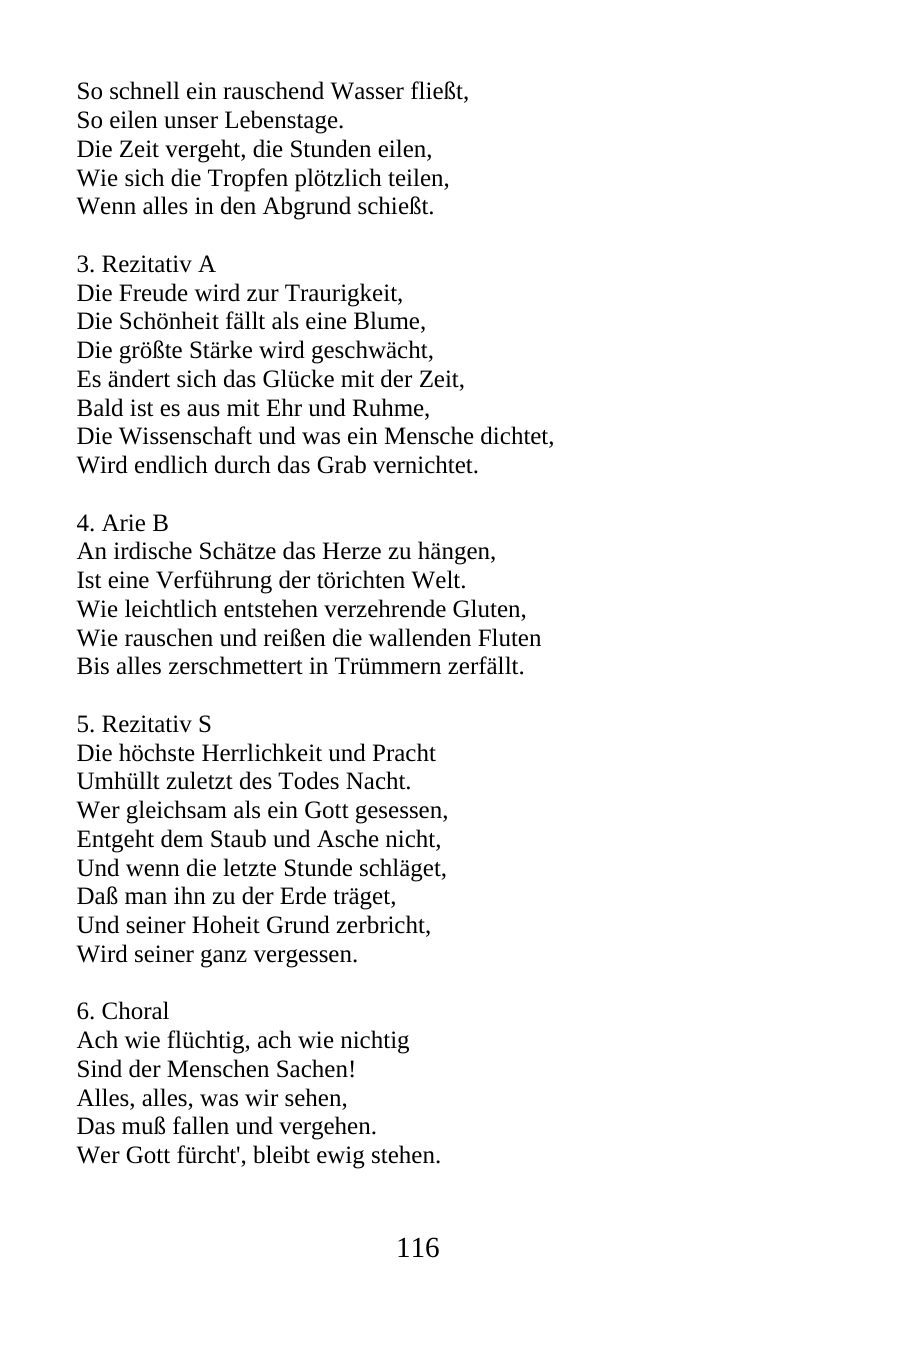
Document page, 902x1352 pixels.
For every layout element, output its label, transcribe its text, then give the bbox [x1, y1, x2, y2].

text Wie leichtlich entstehen verzehrende Gluten, [76, 594, 759, 623]
text 3. Rezitativ A [76, 249, 759, 278]
text Die Zeit vergeht, die Stunden eilen, [76, 134, 759, 163]
text So eilen unser Lebenstage. [76, 105, 759, 134]
text Wenn alles in den Abgrund schießt. [76, 191, 759, 220]
text Wird endlich durch das Grab vernichtet. [76, 450, 759, 479]
text Entgeht dem Staub und Asche nicht, [76, 824, 759, 853]
text Daß man ihn zu der Erde träget, [76, 881, 759, 910]
text Die Wissenschaft und was ein Mensche dichtet, [76, 421, 759, 450]
text Alles, alles, was wir sehen, [76, 1083, 759, 1111]
text Sind der Menschen Sachen! [76, 1054, 759, 1083]
text Ach wie flüchtig, ach wie nichtig [76, 1025, 759, 1054]
text Wer gleichsam als ein Gott gesessen, [76, 795, 759, 824]
text Umhüllt zuletzt des Todes Nacht. [76, 766, 759, 795]
text Die Schönheit fällt als eine Blume, [76, 306, 759, 335]
text Die Freude wird zur Traurigkeit, [76, 278, 759, 306]
text Wer Gott fürcht', bleibt ewig stehen. [76, 1140, 759, 1169]
text So schnell ein rauschend Wasser fließt, [76, 76, 759, 105]
text Das muß fallen und vergehen. [76, 1111, 759, 1140]
text Die höchste Herrlichkeit und Pracht [76, 738, 759, 766]
text Es ändert sich das Glücke mit der Zeit, [76, 364, 759, 393]
text Bis alles zerschmettert in Trümmern zerfällt. [76, 651, 759, 680]
text 5. Rezitativ S [76, 709, 759, 738]
text Wird seiner ganz vergessen. [76, 939, 759, 968]
text Und wenn die letzte Stunde schläget, [76, 853, 759, 881]
text Und seiner Hoheit Grund zerbricht, [76, 910, 759, 939]
text Wie sich die Tropfen plötzlich teilen, [76, 163, 759, 191]
text Bald ist es aus mit Ehr und Ruhme, [76, 393, 759, 421]
text Ist eine Verführung der törichten Welt. [76, 565, 759, 594]
text Die größte Stärke wird geschwächt, [76, 335, 759, 364]
text 4. Arie B [76, 508, 759, 536]
text 6. Choral [76, 996, 759, 1025]
text Wie rauschen und reißen die wallenden Fluten [76, 623, 759, 651]
text An irdische Schätze das Herze zu hängen, [76, 536, 759, 565]
